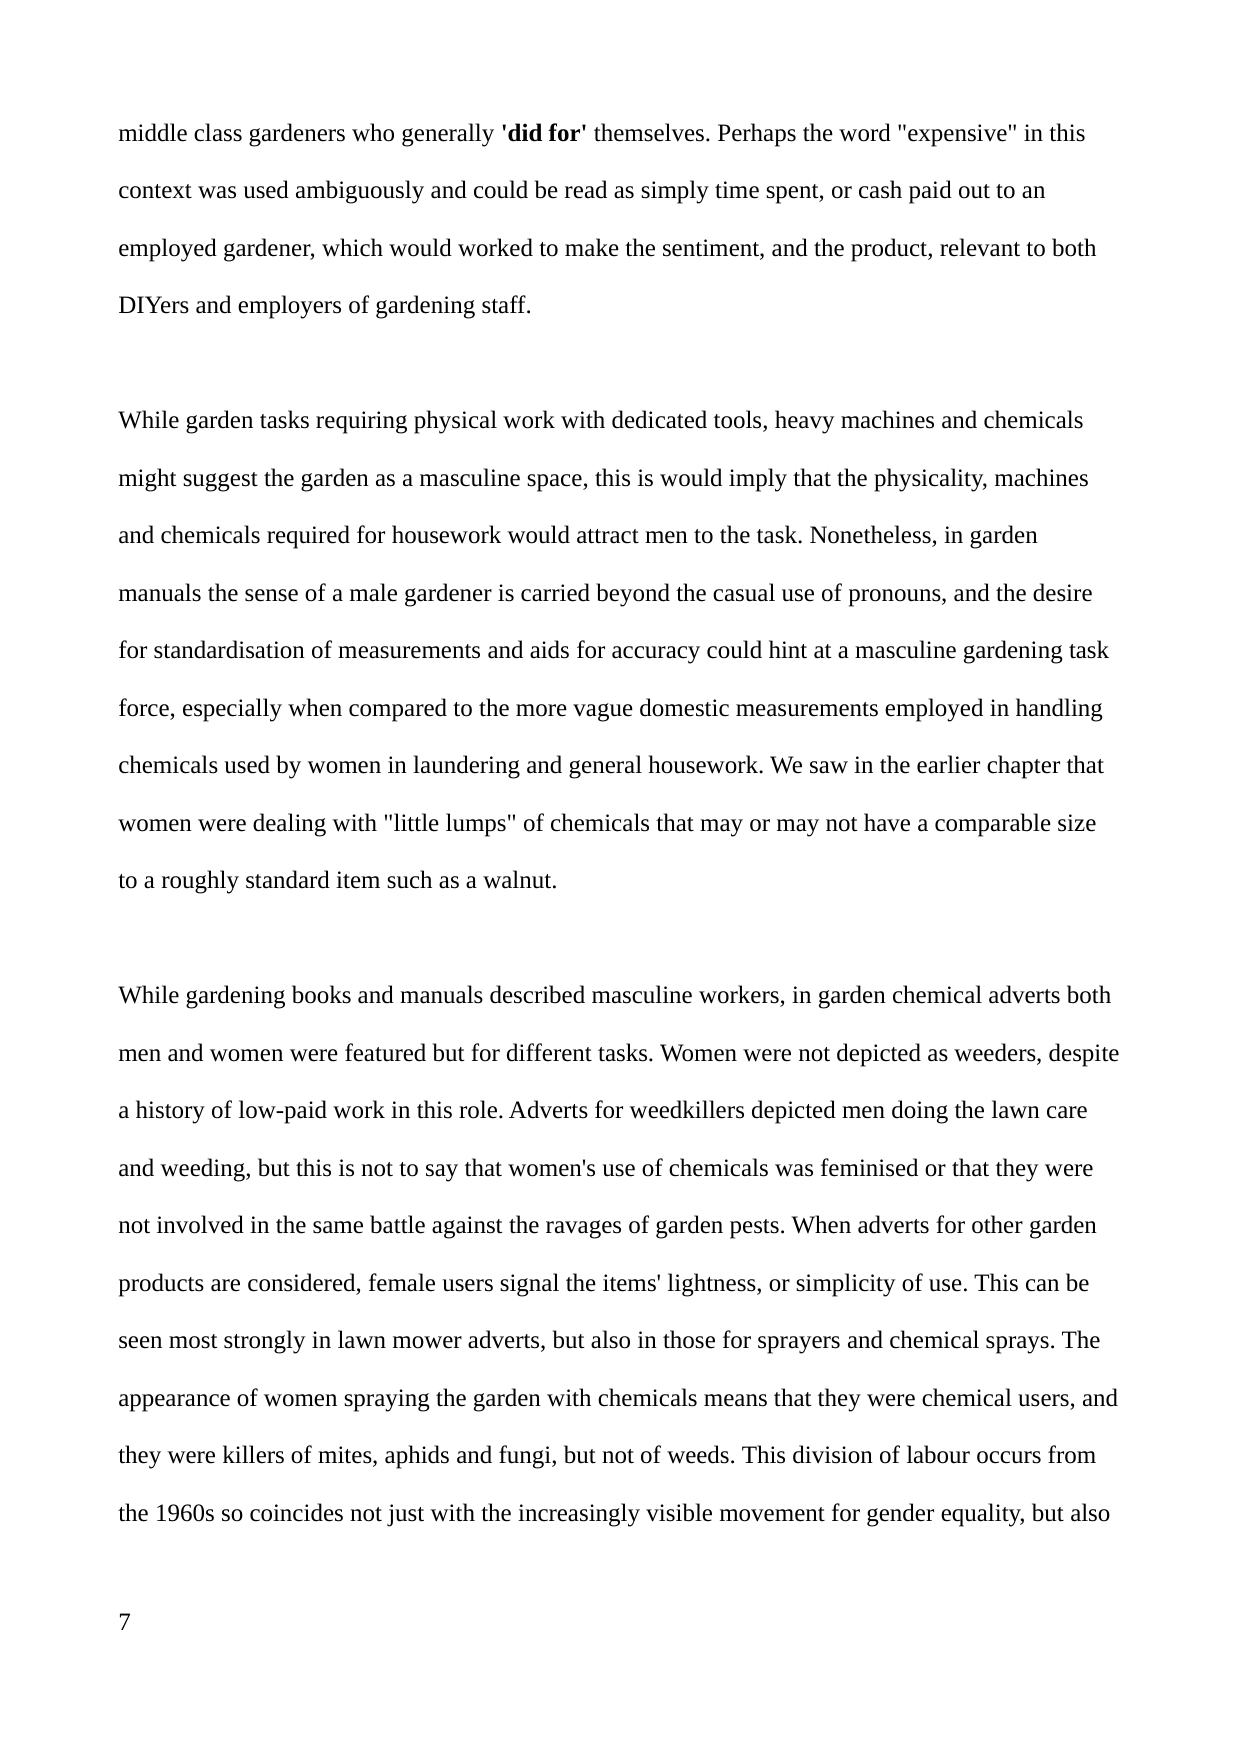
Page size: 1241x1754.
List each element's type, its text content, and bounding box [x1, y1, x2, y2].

text While gardening books and manuals described masculine workers, in garden chemical adverts both men and women were featured but for different tasks. Women were not depicted as weeders, despite a history of low-paid work in this role. Adverts for weedkillers depicted men doing the lawn care and weeding, but this is not to say that women's use of chemicals was feminised or that they were not involved in the same battle against the ravages of garden pests. When adverts for other garden products are considered, female users signal the items' lightness, or simplicity of use. This can be seen most strongly in lawn mower adverts, but also in those for sprayers and chemical sprays. The appearance of women spraying the garden with chemicals means that they were chemical users, and they were killers of mites, aphids and fungi, but not of weeds. This division of labour occurs from the 1960s so coincides not just with the increasingly visible movement for gender equality, but also [118, 981, 1122, 1527]
text middle class gardeners who generally 'did for' themselves. Perhaps the word "expensive" in this context was used ambiguously and could be read as simply time spent, or cash paid out to an employed gardener, which would worked to make the sentiment, and the product, relevant to both DIYers and employers of gardening staff. [118, 118, 1122, 319]
text While garden tasks requiring physical work with dedicated tools, heavy machines and chemicals might suggest the garden as a masculine space, this is would imply that the physicality, machines and chemicals required for housework would attract men to the task. Nonetheless, in garden manuals the sense of a male gardener is carried beyond the casual use of pronouns, and the desire for standardisation of measurements and aids for accuracy could hint at a masculine gardening task force, especially when compared to the more vague domestic measurements employed in handling chemicals used by women in laundering and general housework. We saw in the earlier chapter that women were dealing with "little lumps" of chemicals that may or may not have a comparable size to a roughly standard item such as a walnut. [118, 406, 1122, 894]
